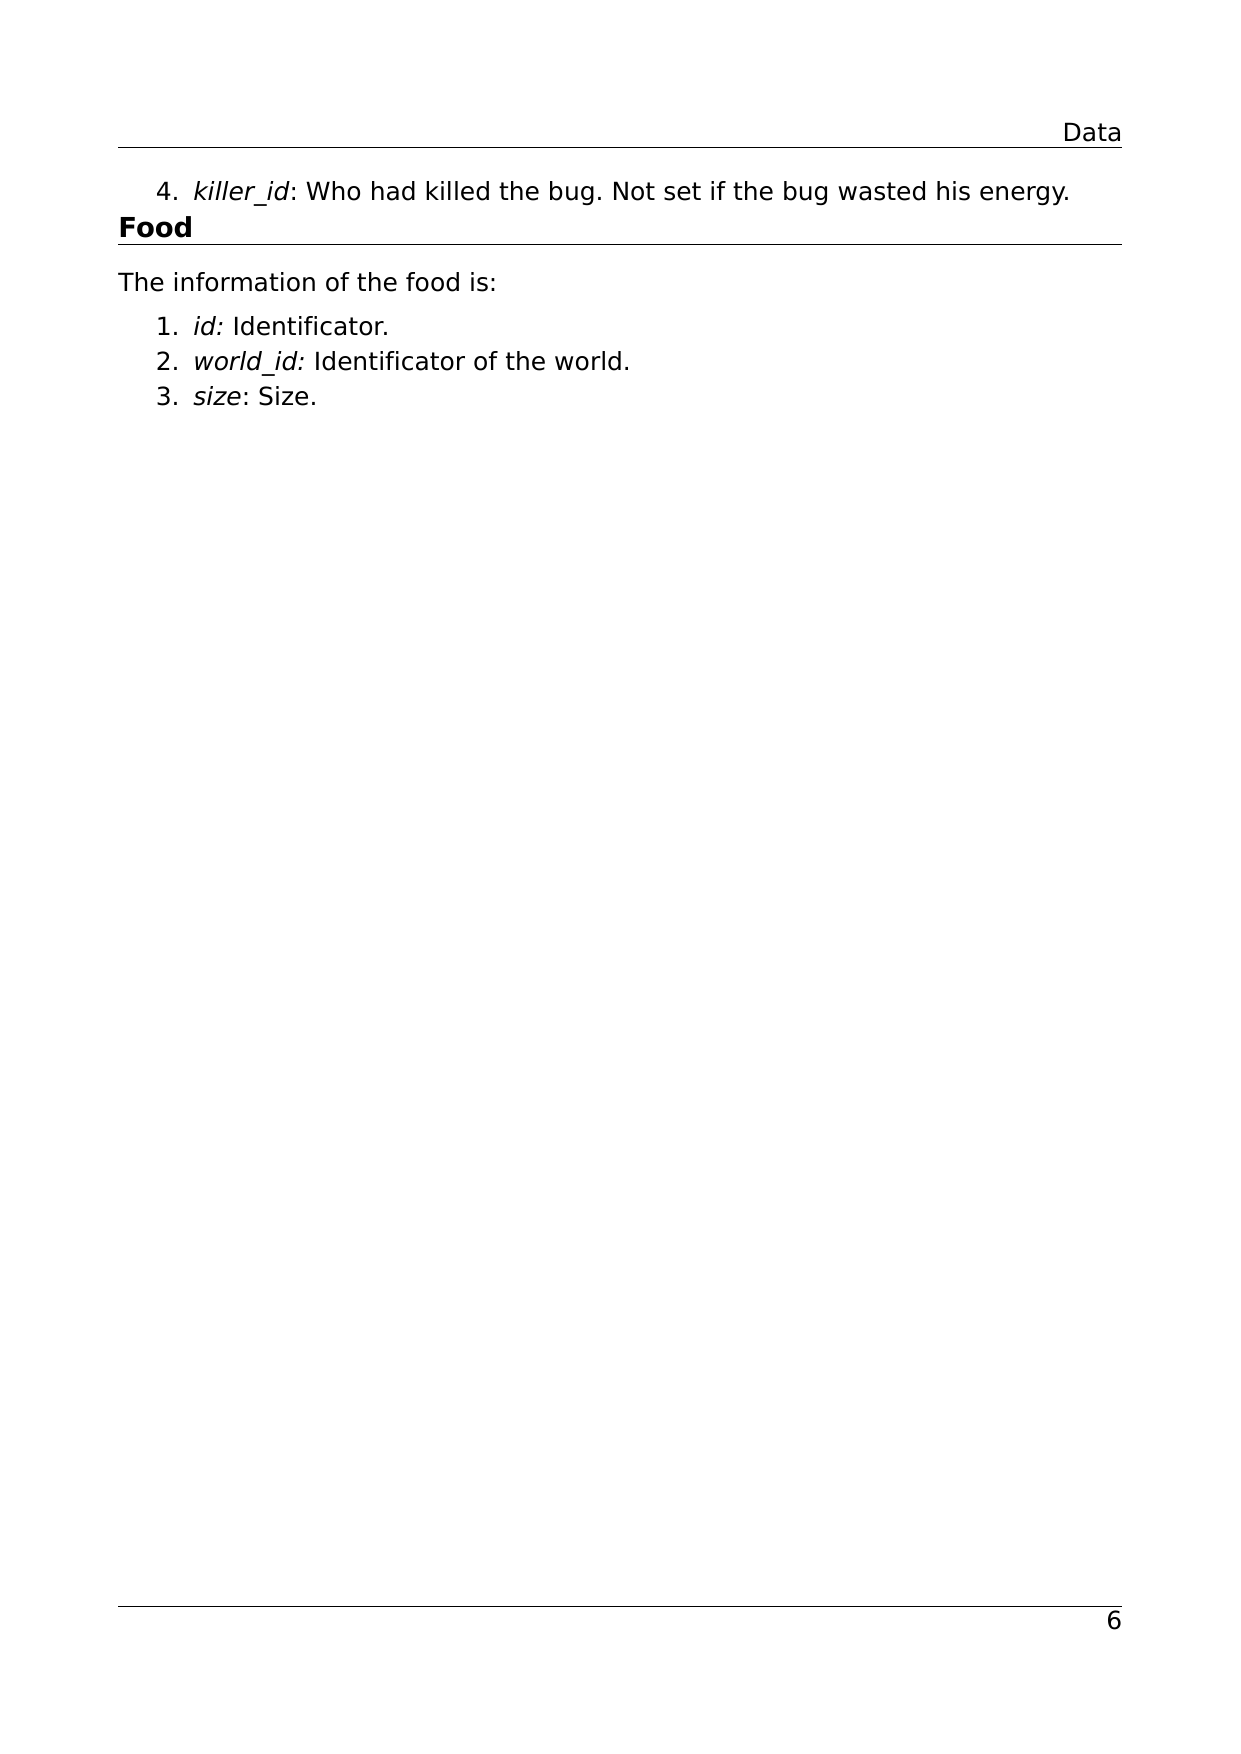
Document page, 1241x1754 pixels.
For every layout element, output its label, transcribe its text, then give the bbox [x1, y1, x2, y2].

title Food [118, 212, 1122, 244]
list size: Size. [156, 382, 1122, 411]
list world_id: Identificator of the world. [156, 347, 1122, 376]
list id: Identificator. [156, 312, 1122, 341]
list killer_id: Who had killed the bug. Not set if the bug wasted his energy. [156, 177, 1122, 206]
text The information of the food is: [118, 268, 1122, 297]
